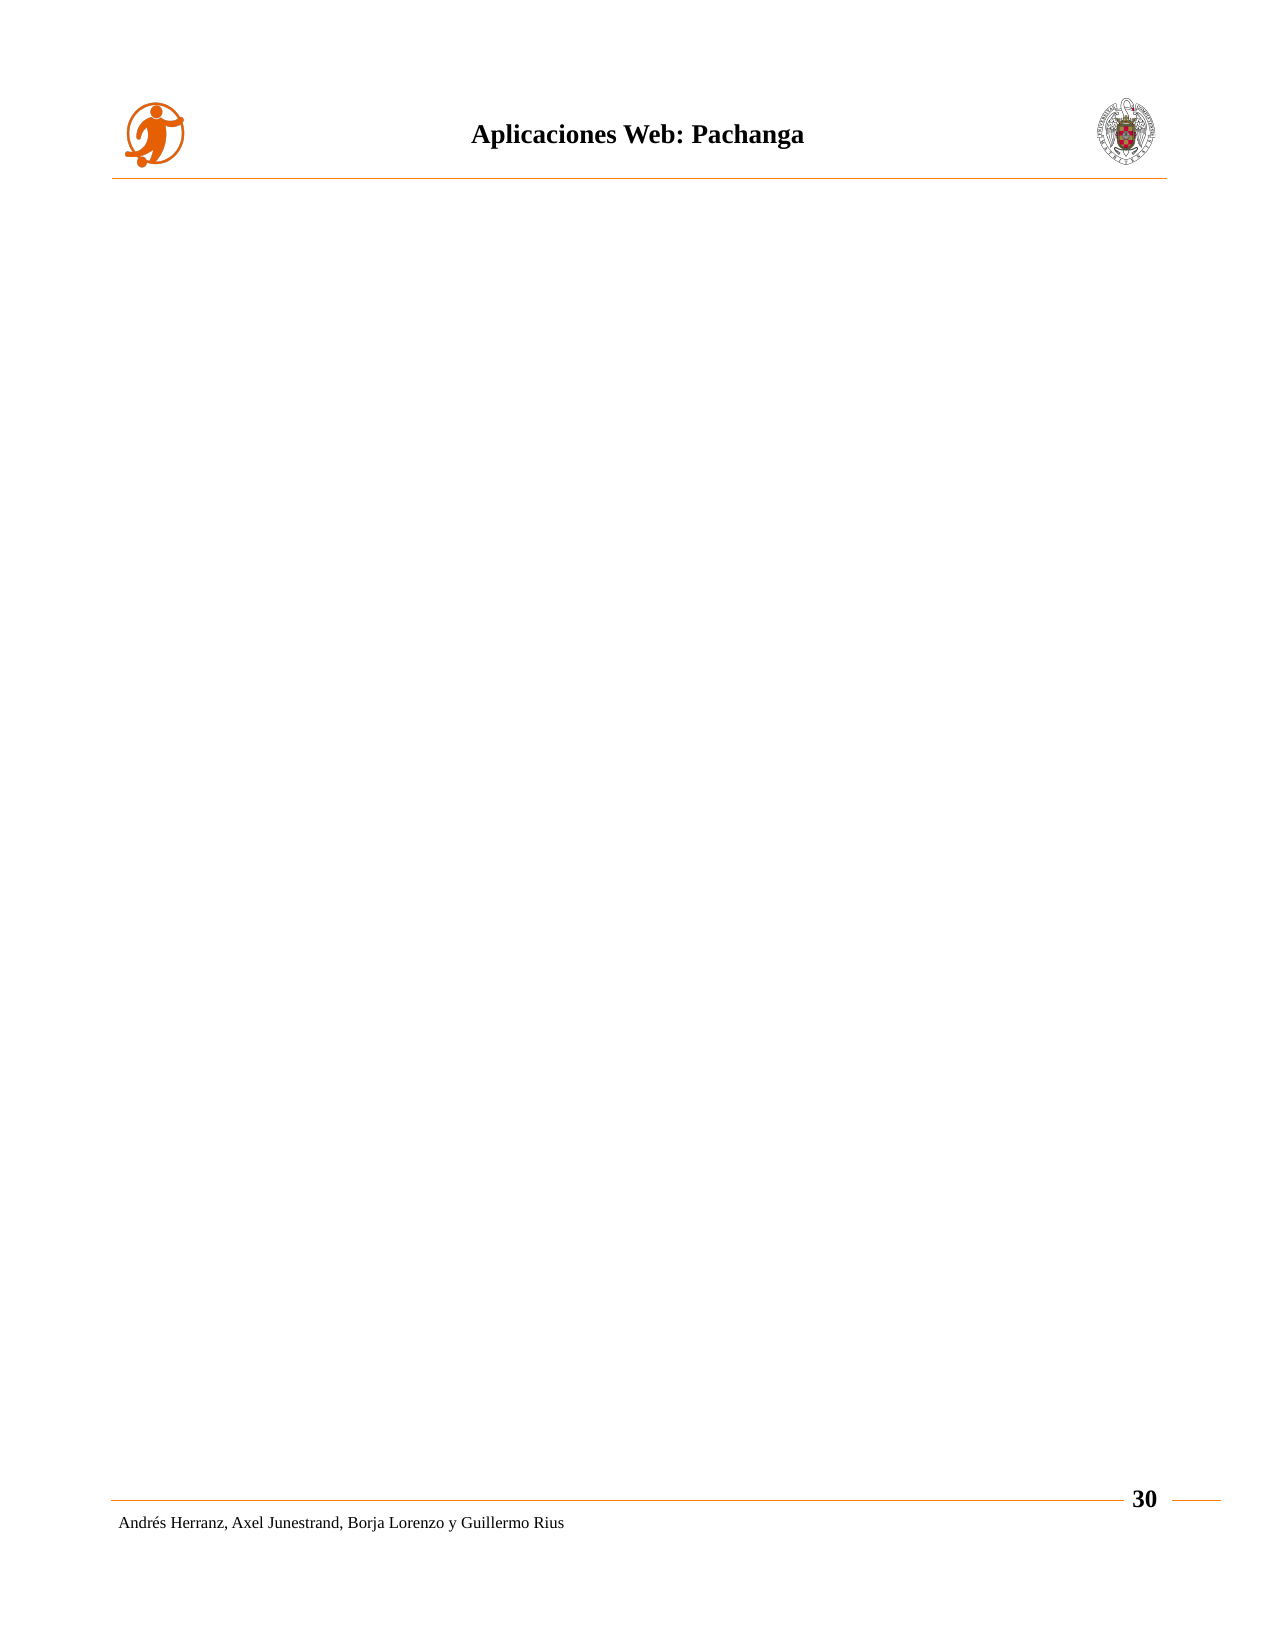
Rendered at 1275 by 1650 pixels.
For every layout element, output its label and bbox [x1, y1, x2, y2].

picture [1095, 96, 1157, 167]
picture [118, 94, 188, 178]
